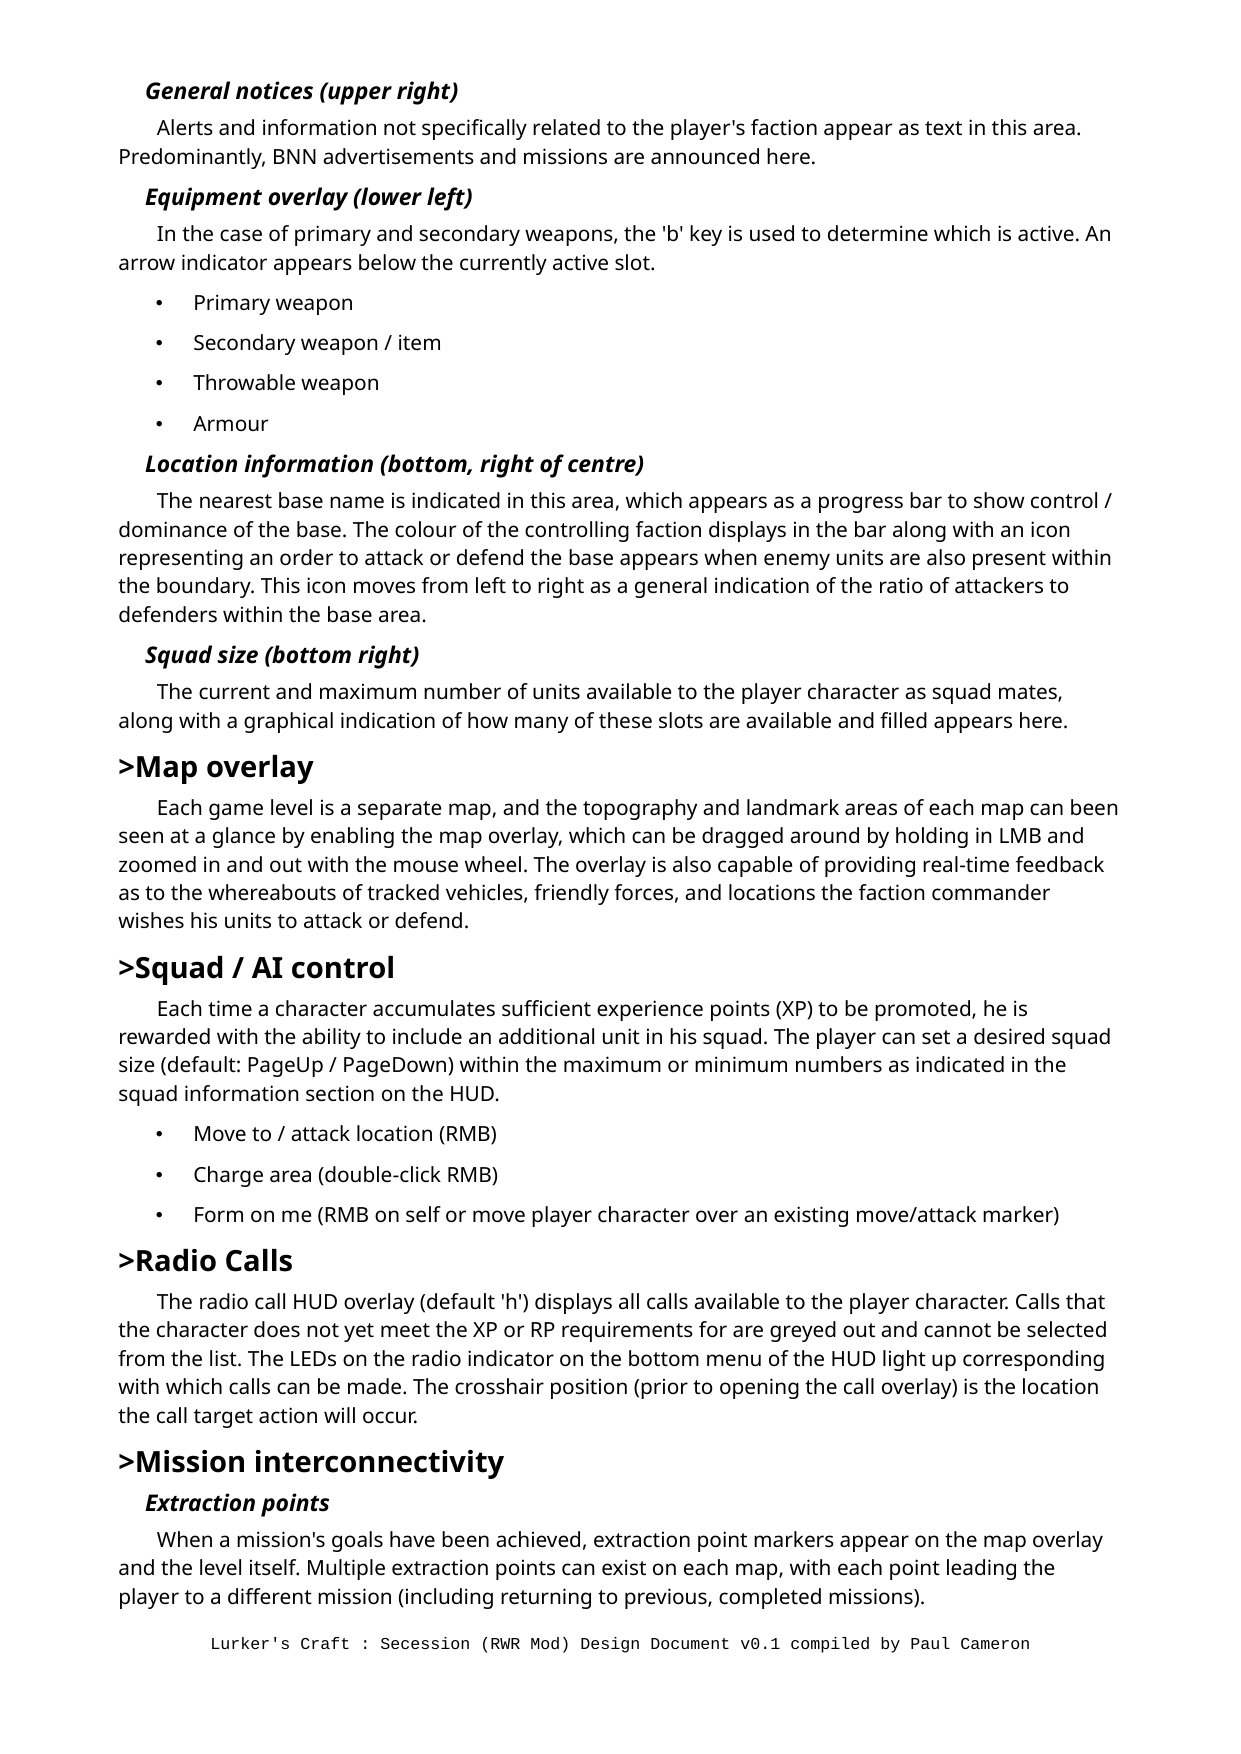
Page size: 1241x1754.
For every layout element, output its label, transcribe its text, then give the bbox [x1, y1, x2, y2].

list Primary weapon [156, 288, 1122, 316]
text The current and maximum number of units available to the player character as squad mates, along with a graphical indication of how many of these slots are available and filled appears here. [118, 677, 1122, 734]
text Each time a character accumulates sufficient experience points (XP) to be promoted, he is rewarded with the ability to include an additional unit in his squad. The player can set a desired squad size (default: PageUp / PageDown) within the maximum or minimum numbers as indicated in the squad information section on the HUD. [118, 994, 1122, 1107]
list Throwable weapon [156, 368, 1122, 397]
subtitle >Mission interconnectivity [118, 1441, 1122, 1481]
list Form on me (RMB on self or move player character over an existing move/attack marker) [156, 1200, 1122, 1228]
text The radio call HUD overlay (default 'h') displays all calls available to the player character. Calls that the character does not yet meet the XP or RP requirements for are greyed out and cannot be selected from the list. The LEDs on the radio indicator on the bottom menu of the HUD light up corresponding with which calls can be made. The crosshair position (prior to opening the call overlay) is the location the call target action will occur. [118, 1287, 1122, 1429]
subtitle Extraction points [136, 1487, 1122, 1518]
subtitle General notices (upper right) [136, 75, 1122, 106]
text Alerts and information not specifically related to the player's faction appear as text in this area. Predominantly, BNN advertisements and missions are announced here. [118, 113, 1122, 170]
subtitle Squad size (bottom right) [136, 639, 1122, 670]
list Secondary weapon / item [156, 328, 1122, 357]
subtitle >Radio Calls [118, 1240, 1122, 1280]
list Armour [156, 409, 1122, 437]
subtitle >Squad / AI control [118, 947, 1122, 987]
text In the case of primary and secondary weapons, the 'b' key is used to determine which is active. An arrow indicator appears below the currently active slot. [118, 219, 1122, 276]
text When a mission's goals have been achieved, extraction point markers appear on the map overlay and the level itself. Multiple extraction points can exist on each map, with each point leading the player to a different mission (including returning to previous, completed missions). [118, 1525, 1122, 1610]
subtitle Equipment overlay (lower left) [136, 181, 1122, 212]
subtitle Location information (bottom, right of centre) [136, 448, 1122, 479]
text Each game level is a separate map, and the topography and landmark areas of each map can been seen at a glance by enabling the map overlay, which can be dragged around by holding in LMB and zoomed in and out with the mouse wheel. The overlay is also capable of providing real-time feedback as to the whereabouts of tracked vehicles, friendly forces, and locations the faction commander wishes his units to attack or defend. [118, 793, 1122, 935]
subtitle >Map overlay [118, 746, 1122, 786]
list Charge area (double-click RMB) [156, 1160, 1122, 1188]
text The nearest base name is indicated in this area, which appears as a progress bar to show control / dominance of the base. The colour of the controlling faction displays in the bar along with an icon representing an order to attack or defend the base appears when enemy units are also present within the boundary. This icon moves from left to right as a general indication of the ratio of attackers to defenders within the base area. [118, 486, 1122, 628]
list Move to / attack location (RMB) [156, 1119, 1122, 1148]
